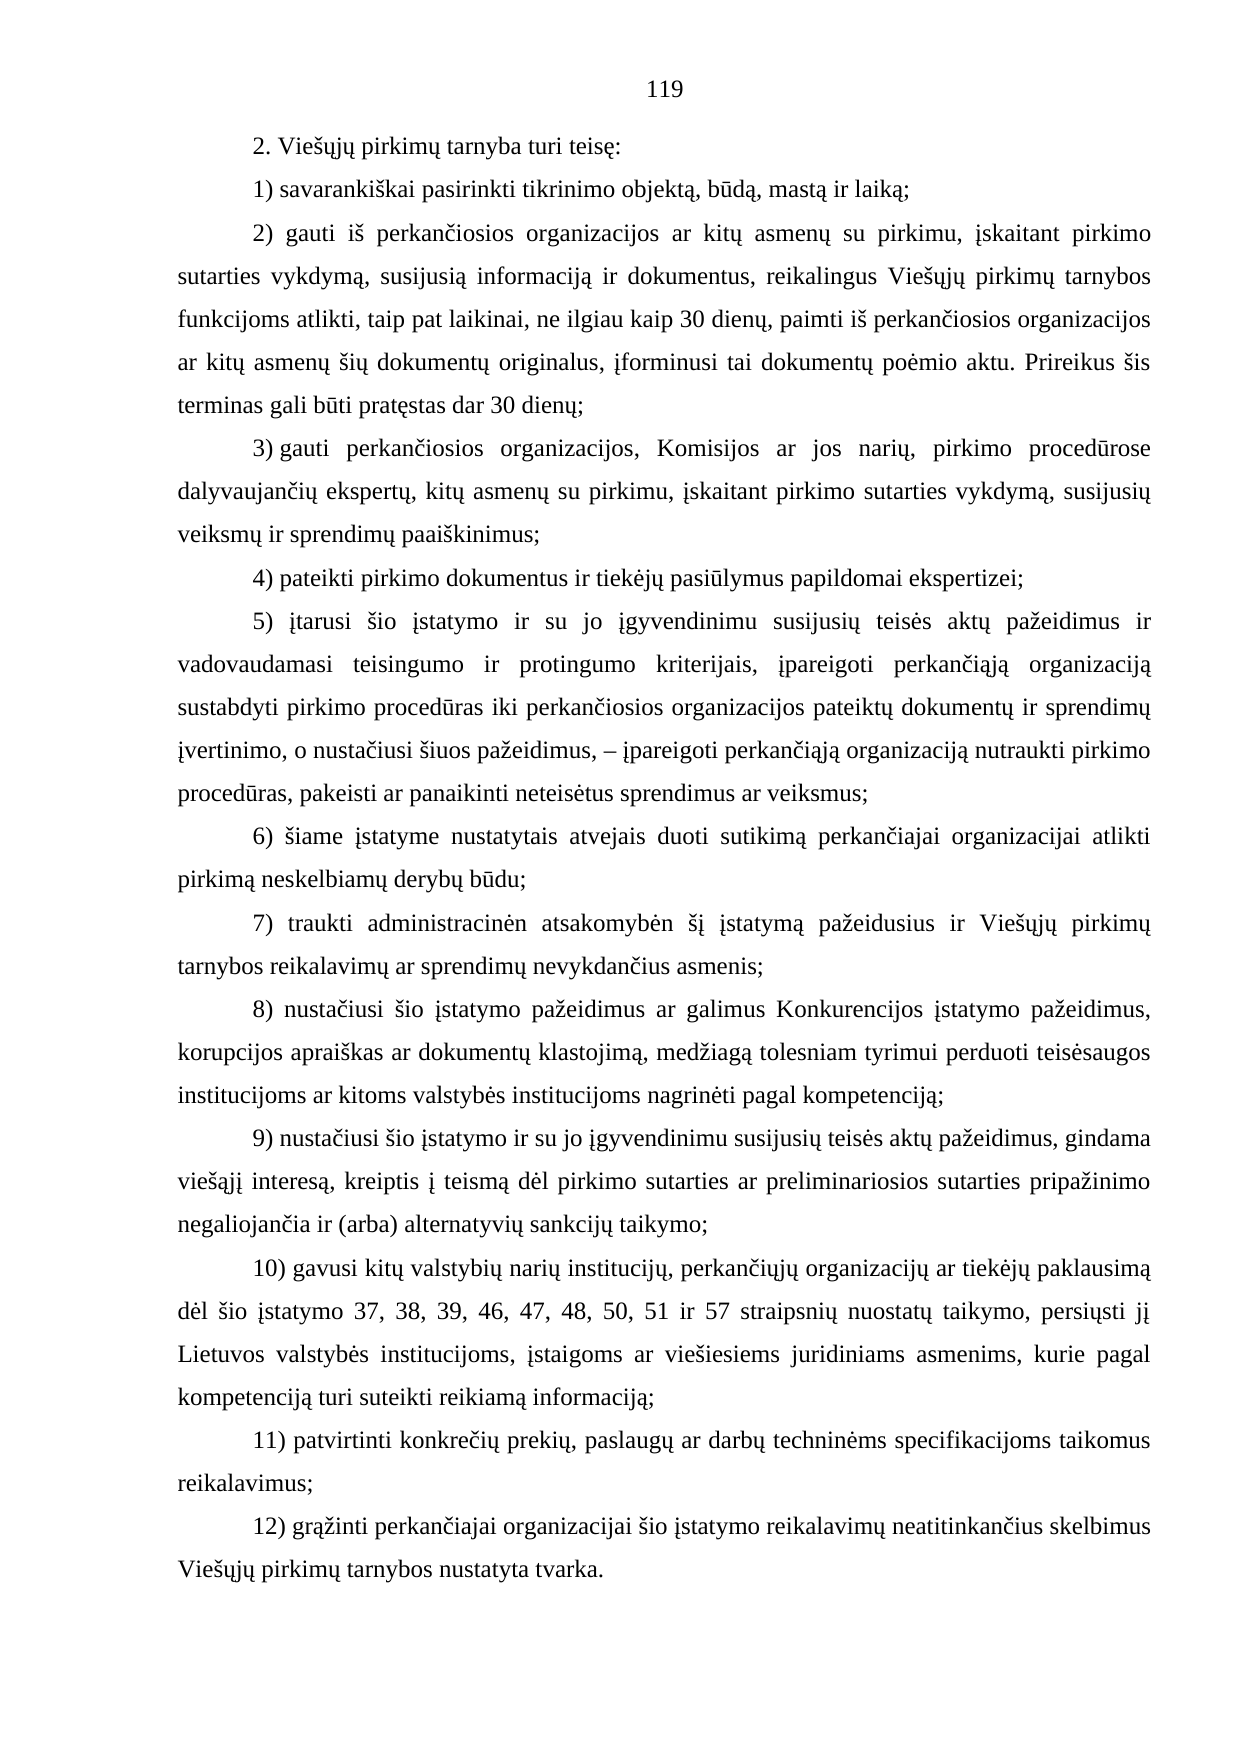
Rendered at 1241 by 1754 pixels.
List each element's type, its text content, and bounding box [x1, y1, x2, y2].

text 7) traukti administracinėn atsakomybėn šį įstatymą pažeidusius ir Viešųjų pirkimų tarnybos reikalavimų ar sprendimų nevykdančius asmenis; [177, 908, 1152, 979]
text 3) gauti perkančiosios organizacijos, Komisijos ar jos narių, pirkimo procedūrose dalyvaujančių ekspertų, kitų asmenų su pirkimu, įskaitant pirkimo sutarties vykdymą, susijusių veiksmų ir sprendimų paaiškinimus; [177, 433, 1152, 548]
text 2) gauti iš perkančiosios organizacijos ar kitų asmenų su pirkimu, įskaitant pirkimo sutarties vykdymą, susijusią informaciją ir dokumentus, reikalingus Viešųjų pirkimų tarnybos funkcijoms atlikti, taip pat laikinai, ne ilgiau kaip 30 dienų, paimti iš perkančiosios organizacijos ar kitų asmenų šių dokumentų originalus, įforminusi tai dokumentų poėmio aktu. Prireikus šis terminas gali būti pratęstas dar 30 dienų; [177, 218, 1152, 419]
text 8) nustačiusi šio įstatymo pažeidimus ar galimus Konkurencijos įstatymo pažeidimus, korupcijos apraiškas ar dokumentų klastojimą, medžiagą tolesniam tyrimui perduoti teisėsaugos institucijoms ar kitoms valstybės institucijoms nagrinėti pagal kompetenciją; [177, 994, 1152, 1109]
text 2. Viešųjų pirkimų tarnyba turi teisę: [177, 131, 1152, 160]
text 11) patvirtinti konkrečių prekių, paslaugų ar darbų techninėms specifikacijoms taikomus reikalavimus; [177, 1425, 1152, 1497]
text 6) šiame įstatyme nustatytais atvejais duoti sutikimą perkančiajai organizacijai atlikti pirkimą neskelbiamų derybų būdu; [177, 821, 1152, 893]
text 5) įtarusi šio įstatymo ir su jo įgyvendinimu susijusių teisės aktų pažeidimus ir vadovaudamasi teisingumo ir protingumo kriterijais, įpareigoti perkančiąją organizaciją sustabdyti pirkimo procedūras iki perkančiosios organizacijos pateiktų dokumentų ir sprendimų įvertinimo, o nustačiusi šiuos pažeidimus, – įpareigoti perkančiąją organizaciją nutraukti pirkimo procedūras, pakeisti ar panaikinti neteisėtus sprendimus ar veiksmus; [177, 606, 1152, 807]
text 4) pateikti pirkimo dokumentus ir tiekėjų pasiūlymus papildomai ekspertizei; [177, 563, 1152, 591]
text 1) savarankiškai pasirinkti tikrinimo objektą, būdą, mastą ir laiką; [177, 174, 1152, 203]
text 10) gavusi kitų valstybių narių institucijų, perkančiųjų organizacijų ar tiekėjų paklausimą dėl šio įstatymo 37, 38, 39, 46, 47, 48, 50, 51 ir 57 straipsnių nuostatų taikymo, persiųsti jį Lietuvos valstybės institucijoms, įstaigoms ar viešiesiems juridiniams asmenims, kurie pagal kompetenciją turi suteikti reikiamą informaciją; [177, 1253, 1152, 1411]
text 12) grąžinti perkančiajai organizacijai šio įstatymo reikalavimų neatitinkančius skelbimus Viešųjų pirkimų tarnybos nustatyta tvarka. [177, 1511, 1152, 1583]
text 9) nustačiusi šio įstatymo ir su jo įgyvendinimu susijusių teisės aktų pažeidimus, gindama viešąjį interesą, kreiptis į teismą dėl pirkimo sutarties ar preliminariosios sutarties pripažinimo negaliojančia ir (arba) alternatyvių sankcijų taikymo; [177, 1123, 1152, 1238]
